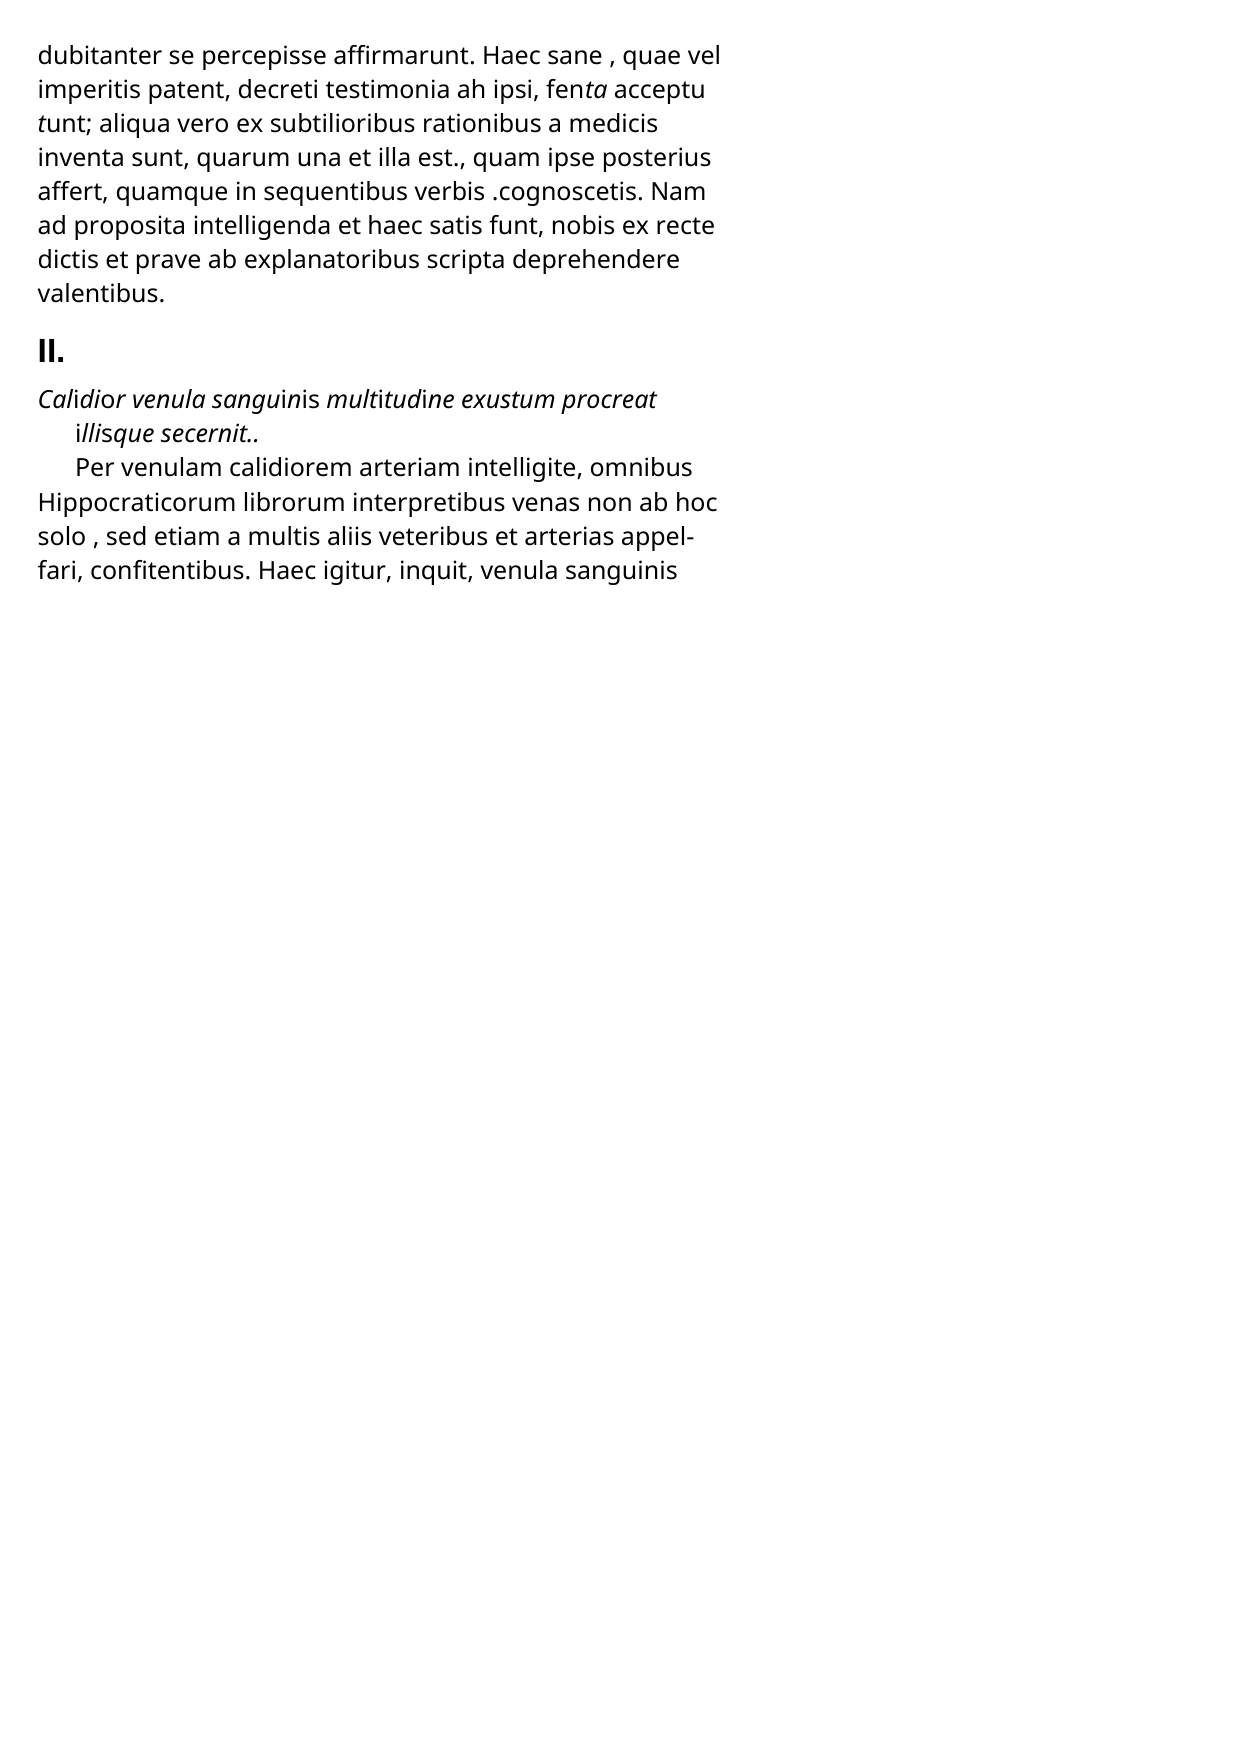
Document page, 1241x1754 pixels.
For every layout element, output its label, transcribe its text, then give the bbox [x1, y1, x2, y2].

text dubitanter se percepisse affirmarunt. Haec sane , quae vel imperitis patent, decreti testimonia ah ipsi, fenta acceptu tunt; aliqua vero ex subtilioribus rationibus a medicis inventa sunt, quarum una et illa est., quam ipse posterius affert, quamque in sequentibus verbis .cognoscetis. Nam ad proposita intelligenda et haec satis funt, nobis ex recte dictis et prave ab explanatoribus scripta deprehendere valentibus. [37, 37, 1203, 310]
subtitle II. [37, 331, 1203, 369]
text Per venulam calidiorem arteriam intelligite, omnibus Hippocraticorum librorum interpretibus venas non ab hoc solo , sed etiam a multis aliis veteribus et arterias appel- fari, confitentibus. Haec igitur, inquit, venula sanguinis [37, 450, 1203, 586]
text Calidior venula sanguinis multitudine exustum procreat illisque secernit.. [37, 382, 1203, 450]
